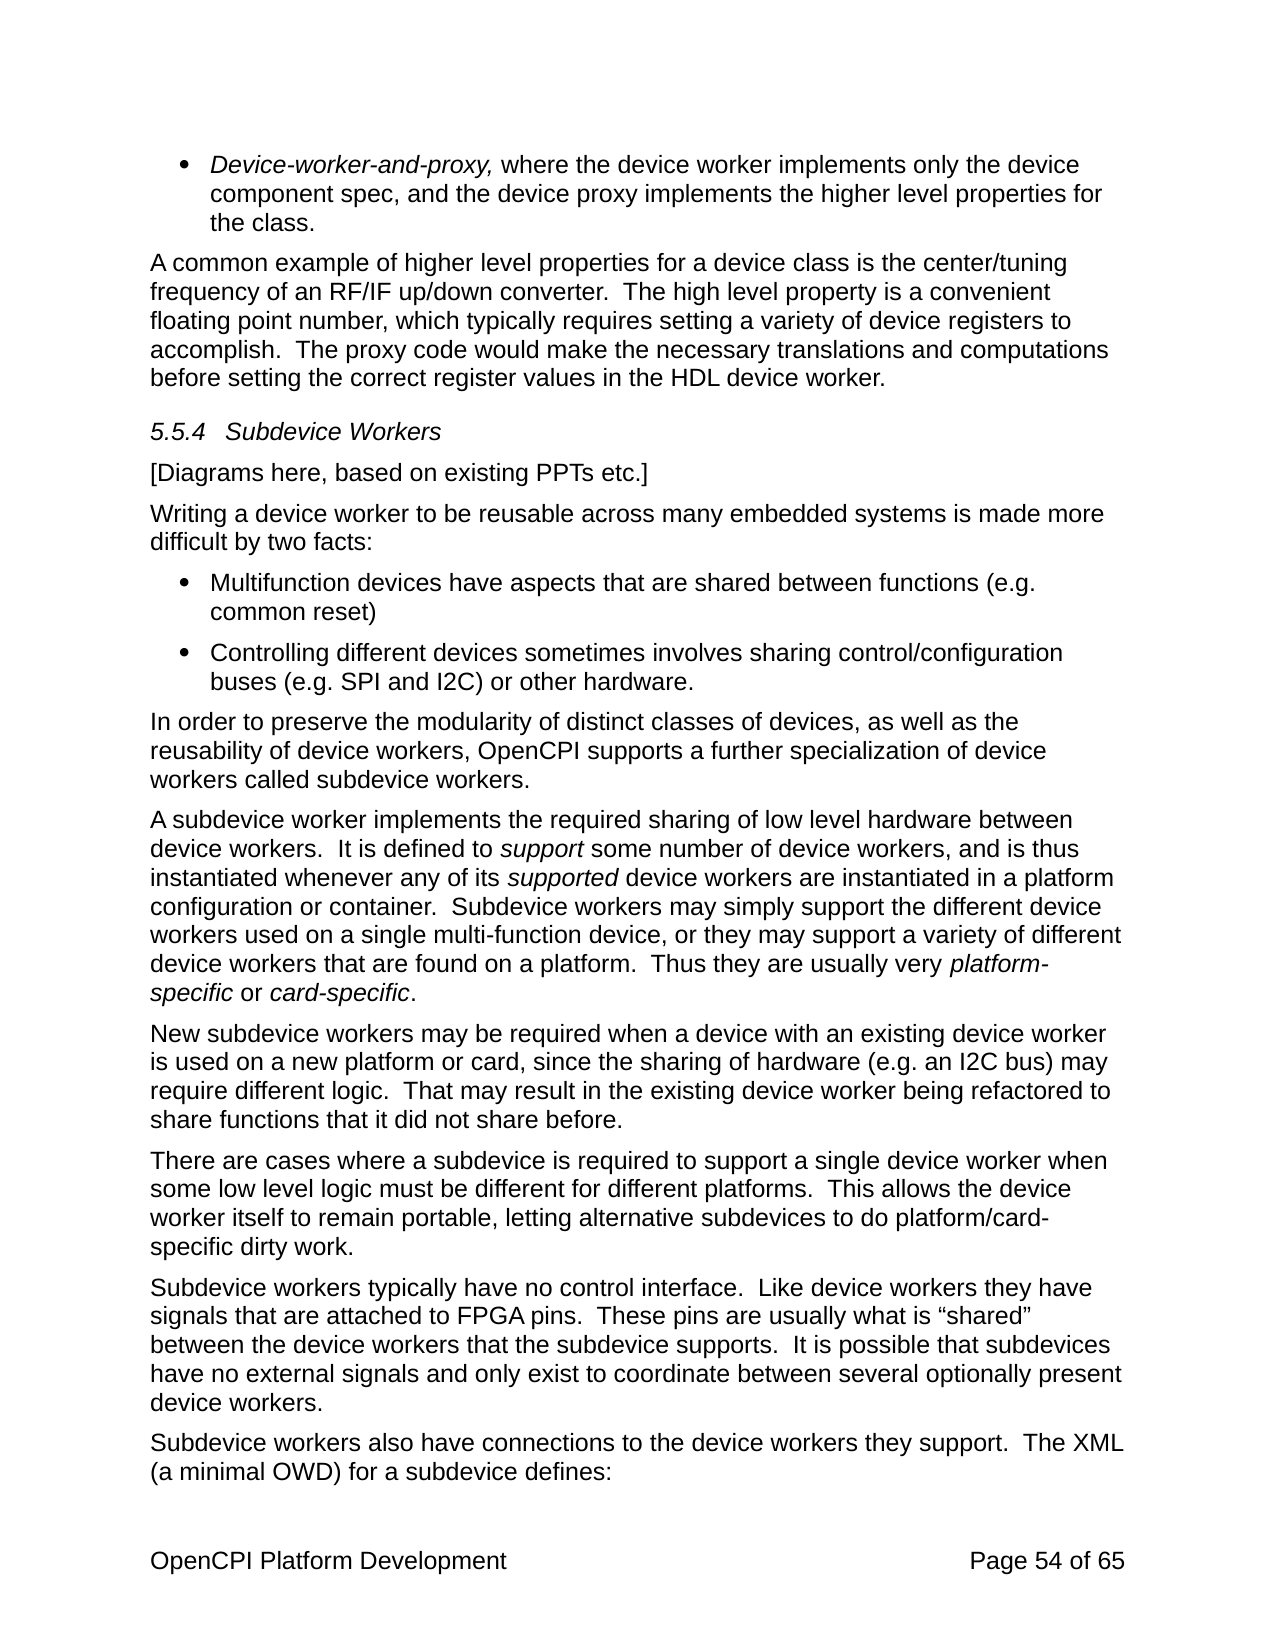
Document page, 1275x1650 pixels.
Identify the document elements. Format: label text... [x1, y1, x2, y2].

text [Diagrams here, based on existing PPTs etc.] [150, 458, 1125, 487]
text A subdevice worker implements the required sharing of low level hardware between device workers. It is defined to support some number of device workers, and is thus instantiated whenever any of its supported device workers are instantiated in a platform configuration or container. Subdevice workers may simply support the different device workers used on a single multi-function device, or they may support a variety of different device workers that are found on a platform. Thus they are usually very platform-specific or card-specific. [150, 805, 1125, 1007]
list Device-worker-and-proxy, where the device worker implements only the device component spec, and the device proxy implements the higher level properties for the class. [180, 150, 1125, 236]
text In order to preserve the modularity of distinct classes of devices, as well as the reusability of device workers, OpenCPI supports a further specialization of device workers called subdevice workers. [150, 707, 1125, 793]
text There are cases where a subdevice is required to support a single device worker when some low level logic must be different for different platforms. This allows the device worker itself to remain portable, letting alternative subdevices to do platform/card-specific dirty work. [150, 1146, 1125, 1261]
list Controlling different devices sometimes involves sharing control/configuration buses (e.g. SPI and I2C) or other hardware. [180, 638, 1125, 695]
text New subdevice workers may be required when a device with an existing device worker is used on a new platform or card, since the sharing of hardware (e.g. an I2C bus) may require different logic. That may result in the existing device worker being refactored to share functions that it did not share before. [150, 1019, 1125, 1134]
text A common example of higher level properties for a device class is the center/tuning frequency of an RF/IF up/down converter. The high level property is a convenient floating point number, which typically requires setting a variety of device registers to accomplish. The proxy code would make the necessary translations and computations before setting the correct register values in the HDL device worker. [150, 248, 1125, 392]
text Subdevice workers typically have no control interface. Like device workers they have signals that are attached to FPGA pins. These pins are usually what is “shared” between the device workers that the subdevice supports. It is possible that subdevices have no external signals and only exist to coordinate between several optionally present device workers. [150, 1273, 1125, 1416]
text Subdevice workers also have connections to the device workers they support. The XML (a minimal OWD) for a subdevice defines: [150, 1428, 1125, 1486]
list Multifunction devices have aspects that are shared between functions (e.g. common reset) [180, 568, 1125, 626]
text Writing a device worker to be reusable across many embedded systems is made more difficult by two facts: [150, 498, 1125, 556]
